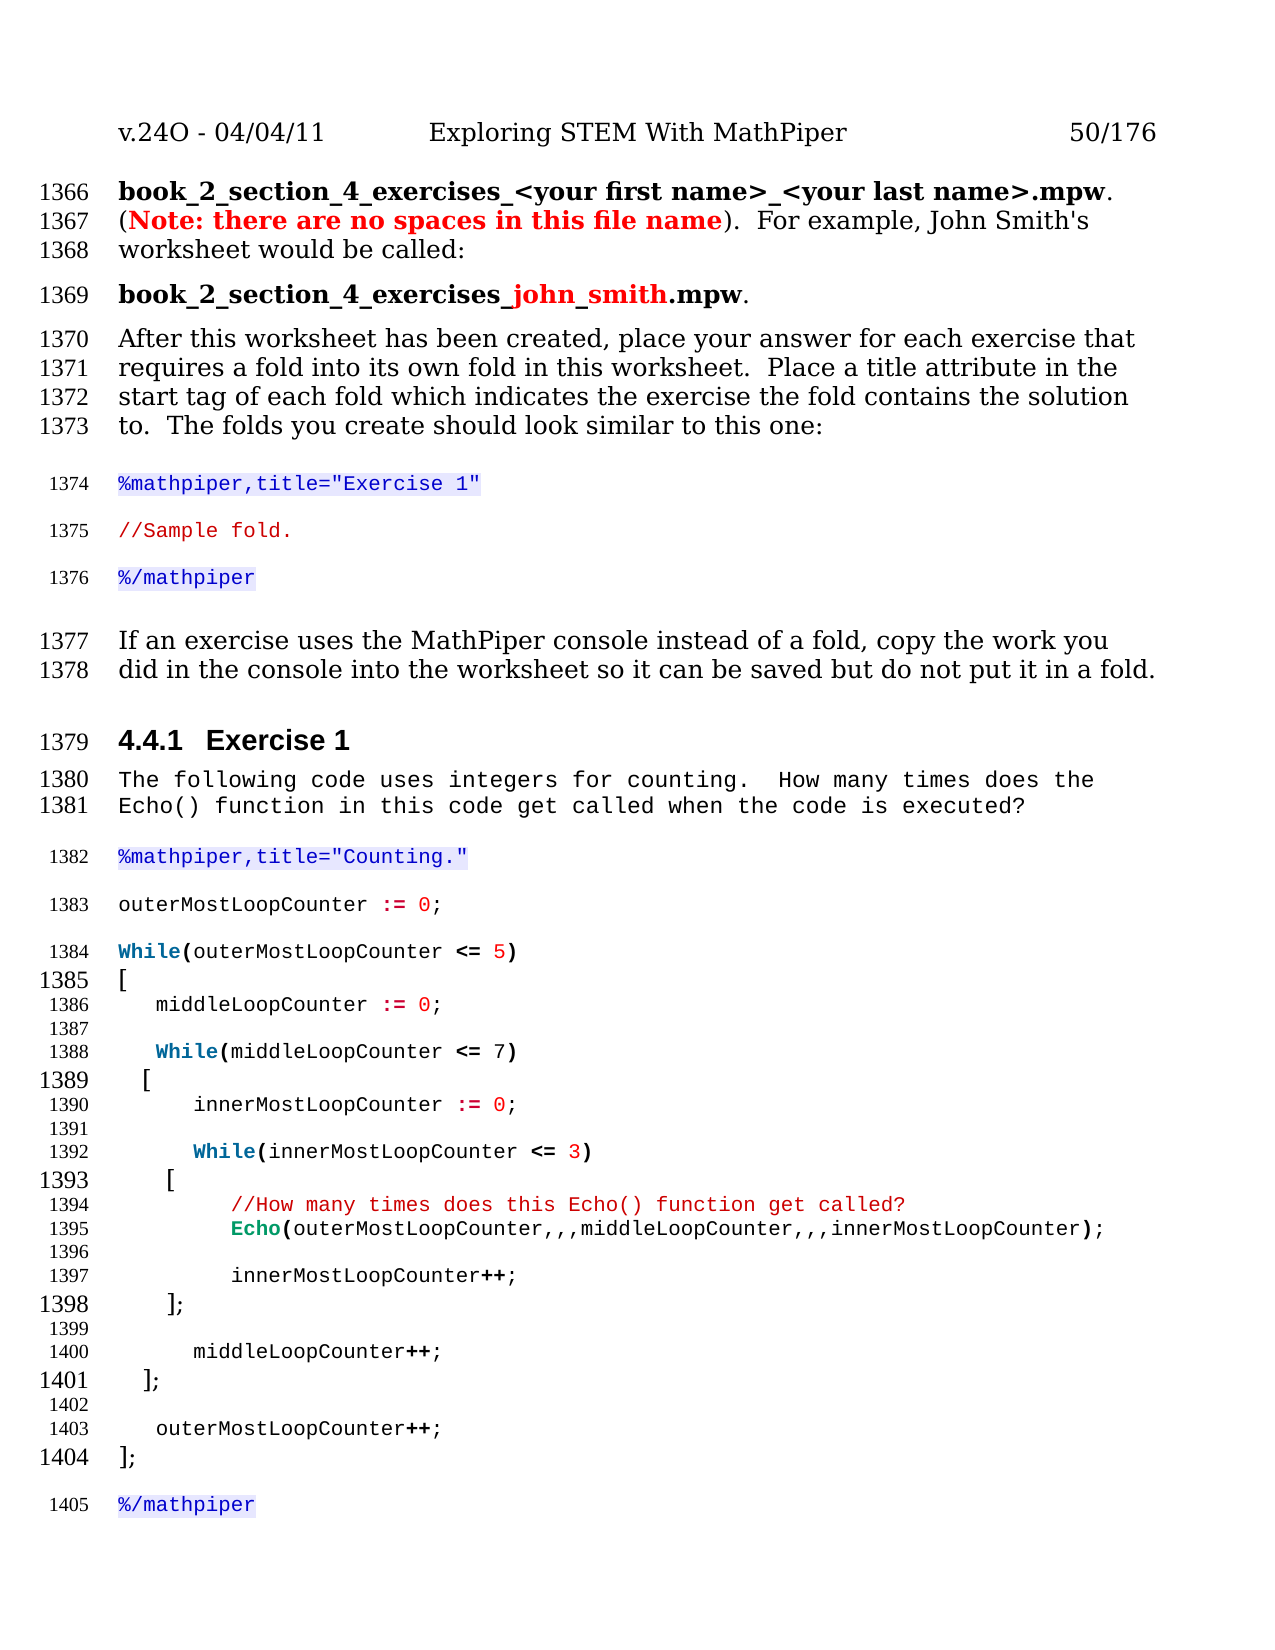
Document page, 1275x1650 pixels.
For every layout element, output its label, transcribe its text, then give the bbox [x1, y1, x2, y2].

text [ [118, 1165, 1157, 1194]
text outerMostLoopCounter := 0; [118, 894, 1157, 917]
text %/mathpiper [118, 1494, 1157, 1518]
text After this worksheet has been created, place your answer for each exercise that requires a fold into its own fold in this worksheet. Place a title attribute in the start tag of each fold which indicates the exercise the fold contains the solution to. The folds you create should look similar to this one: [118, 324, 1157, 441]
text %mathpiper,title="Exercise 1" [118, 473, 1157, 496]
text The following code uses integers for counting. How many times does the Echo() function in this code get called when the code is executed? [118, 769, 1157, 821]
text middleLoopCounter++; [118, 1342, 1157, 1365]
text middleLoopCounter := 0; [118, 994, 1157, 1018]
text While(innerMostLoopCounter <= 3) [118, 1141, 1157, 1165]
text innerMostLoopCounter++; [118, 1265, 1157, 1289]
text While(middleLoopCounter <= 7) [118, 1041, 1157, 1065]
text innerMostLoopCounter := 0; [118, 1094, 1157, 1118]
text ]; [118, 1365, 1157, 1394]
text %mathpiper,title="Counting." [118, 847, 1157, 870]
text outerMostLoopCounter++; [118, 1418, 1157, 1442]
text ]; [118, 1289, 1157, 1318]
text book_2_section_4_exercises_<your first name>_<your last name>.mpw. (Note: there are no spaces in this file name). For example, John Smith's worksheet would be called: [118, 177, 1157, 265]
text If an exercise uses the MathPiper console instead of a fold, copy the work you did in the console into the worksheet so it can be saved but do not put it in a fold. [118, 626, 1157, 684]
text ]; [118, 1442, 1157, 1471]
text %/mathpiper [118, 567, 1157, 591]
text //How many times does this Echo() function get called? [118, 1194, 1157, 1218]
text While(outerMostLoopCounter <= 5) [118, 941, 1157, 965]
text [ [118, 965, 1157, 994]
text book_2_section_4_exercises_john_smith.mpw. [118, 280, 1157, 309]
subtitle Exercise 1 [118, 723, 1157, 757]
text Echo(outerMostLoopCounter,,,middleLoopCounter,,,innerMostLoopCounter); [118, 1218, 1157, 1241]
text //Sample fold. [118, 520, 1157, 544]
text [ [118, 1065, 1157, 1094]
